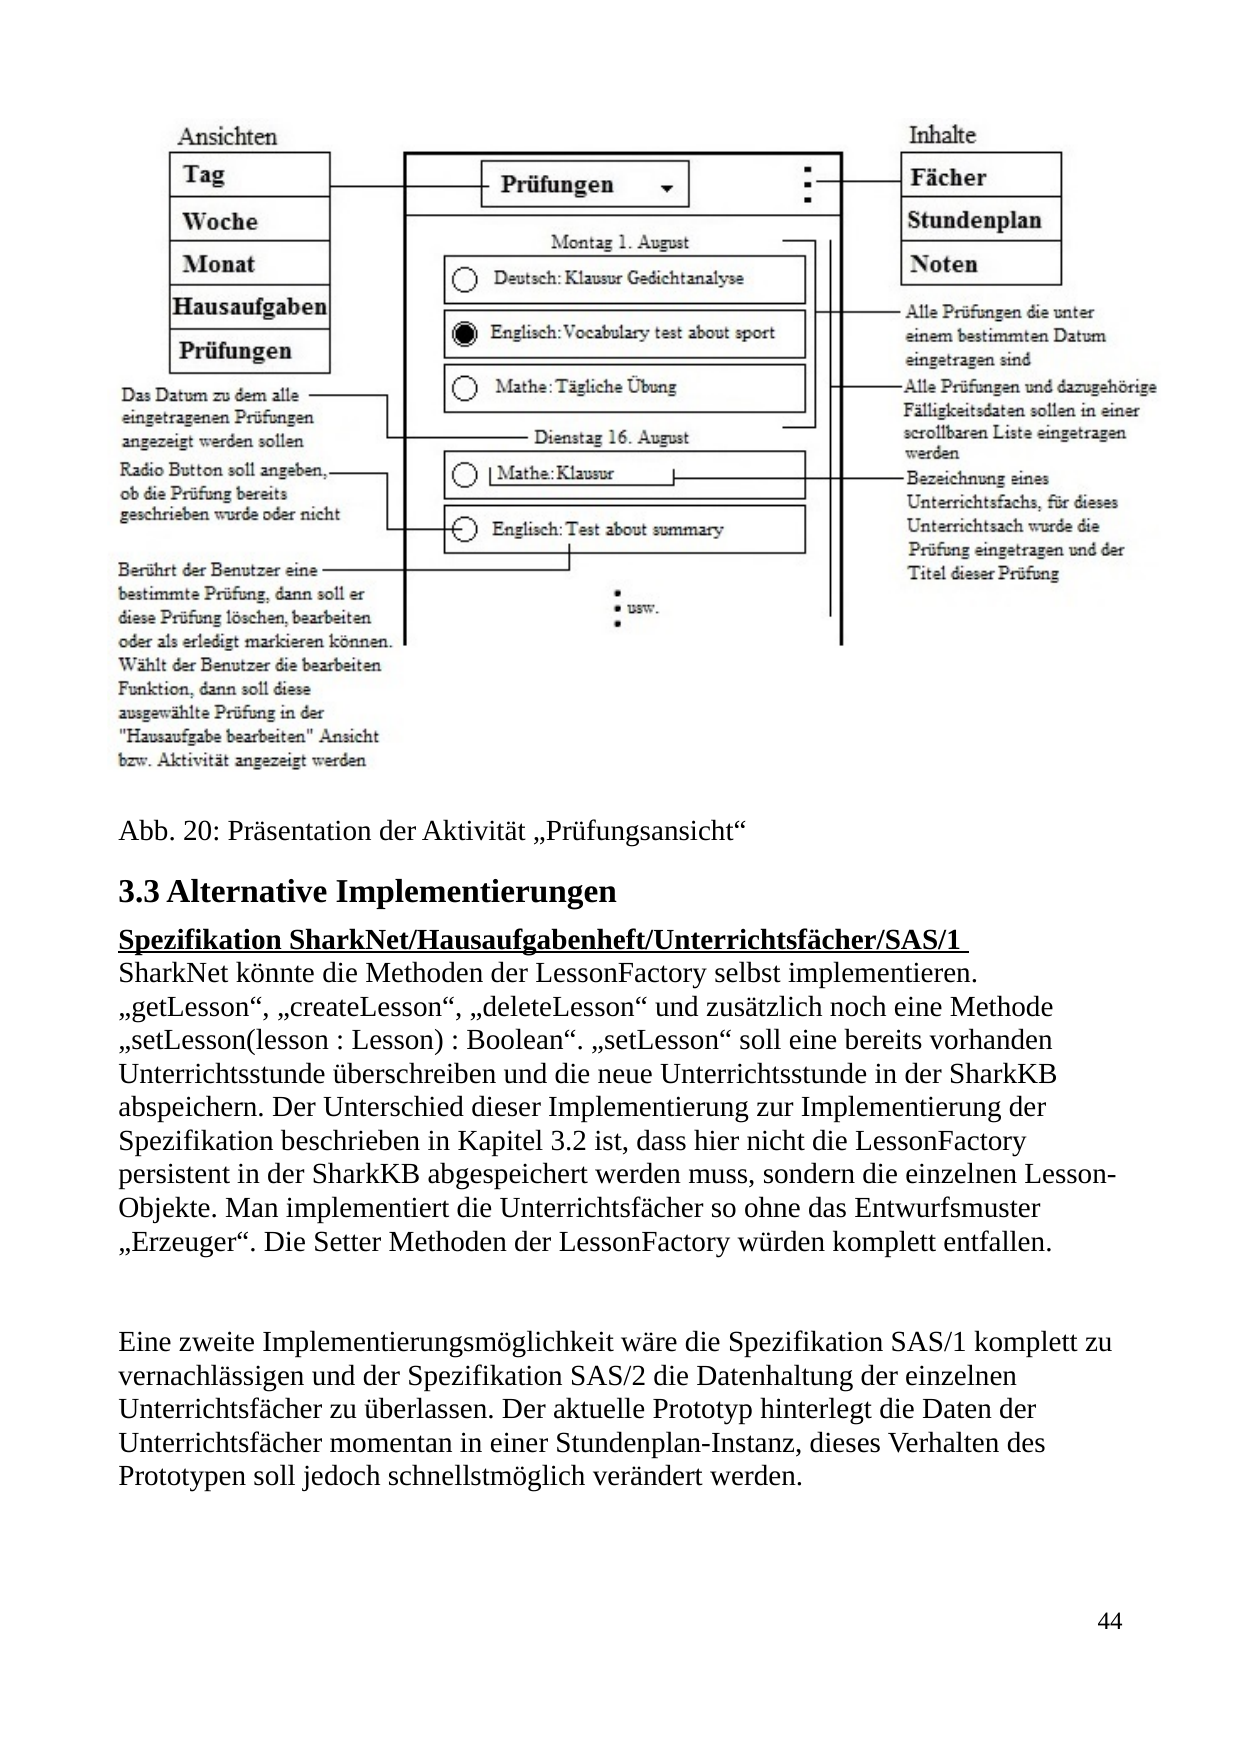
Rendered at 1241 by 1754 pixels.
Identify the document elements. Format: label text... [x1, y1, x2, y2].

text Spezifikation SharkNet/Hausaufgabenheft/Unterrichtsfächer/SAS/1 [118, 922, 1122, 955]
subtitle 3.3 Alternative Implementierungen [118, 872, 1122, 910]
text SharkNet könnte die Methoden der LessonFactory selbst implementieren. „getLesson“, „createLesson“, „deleteLesson“ und zusätzlich noch eine Methode „setLesson(lesson : Lesson) : Boolean“. „setLesson“ soll eine bereits vorhanden Unterrichtsstunde überschreiben und die neue Unterrichtsstunde in der SharkKB abspeichern. Der Unterschied dieser Implementierung zur Implementierung der Spezifikation beschrieben in Kapitel 3.2 ist, dass hier nicht die LessonFactory persistent in der SharkKB abgespeichert werden muss, sondern die einzelnen Lesson-Objekte. Man implementiert die Unterrichtsfächer so ohne das Entwurfsmuster „Erzeuger“. Die Setter Methoden der LessonFactory würden komplett entfallen. [118, 955, 1122, 1257]
text Eine zweite Implementierungsmöglichkeit wäre die Spezifikation SAS/1 komplett zu vernachlässigen und der Spezifikation SAS/2 die Datenhaltung der einzelnen Unterrichtsfächer zu überlassen. Der aktuelle Prototyp hinterlegt die Daten der Unterrichtsfächer momentan in einer Stundenplan-Instanz, dieses Verhalten des Prototypen soll jedoch schnellstmöglich verändert werden. [118, 1324, 1122, 1492]
subtitle Abb. 20: Präsentation der Aktivität „Prüfungsansicht“ [118, 813, 1122, 847]
picture [107, 118, 1162, 780]
